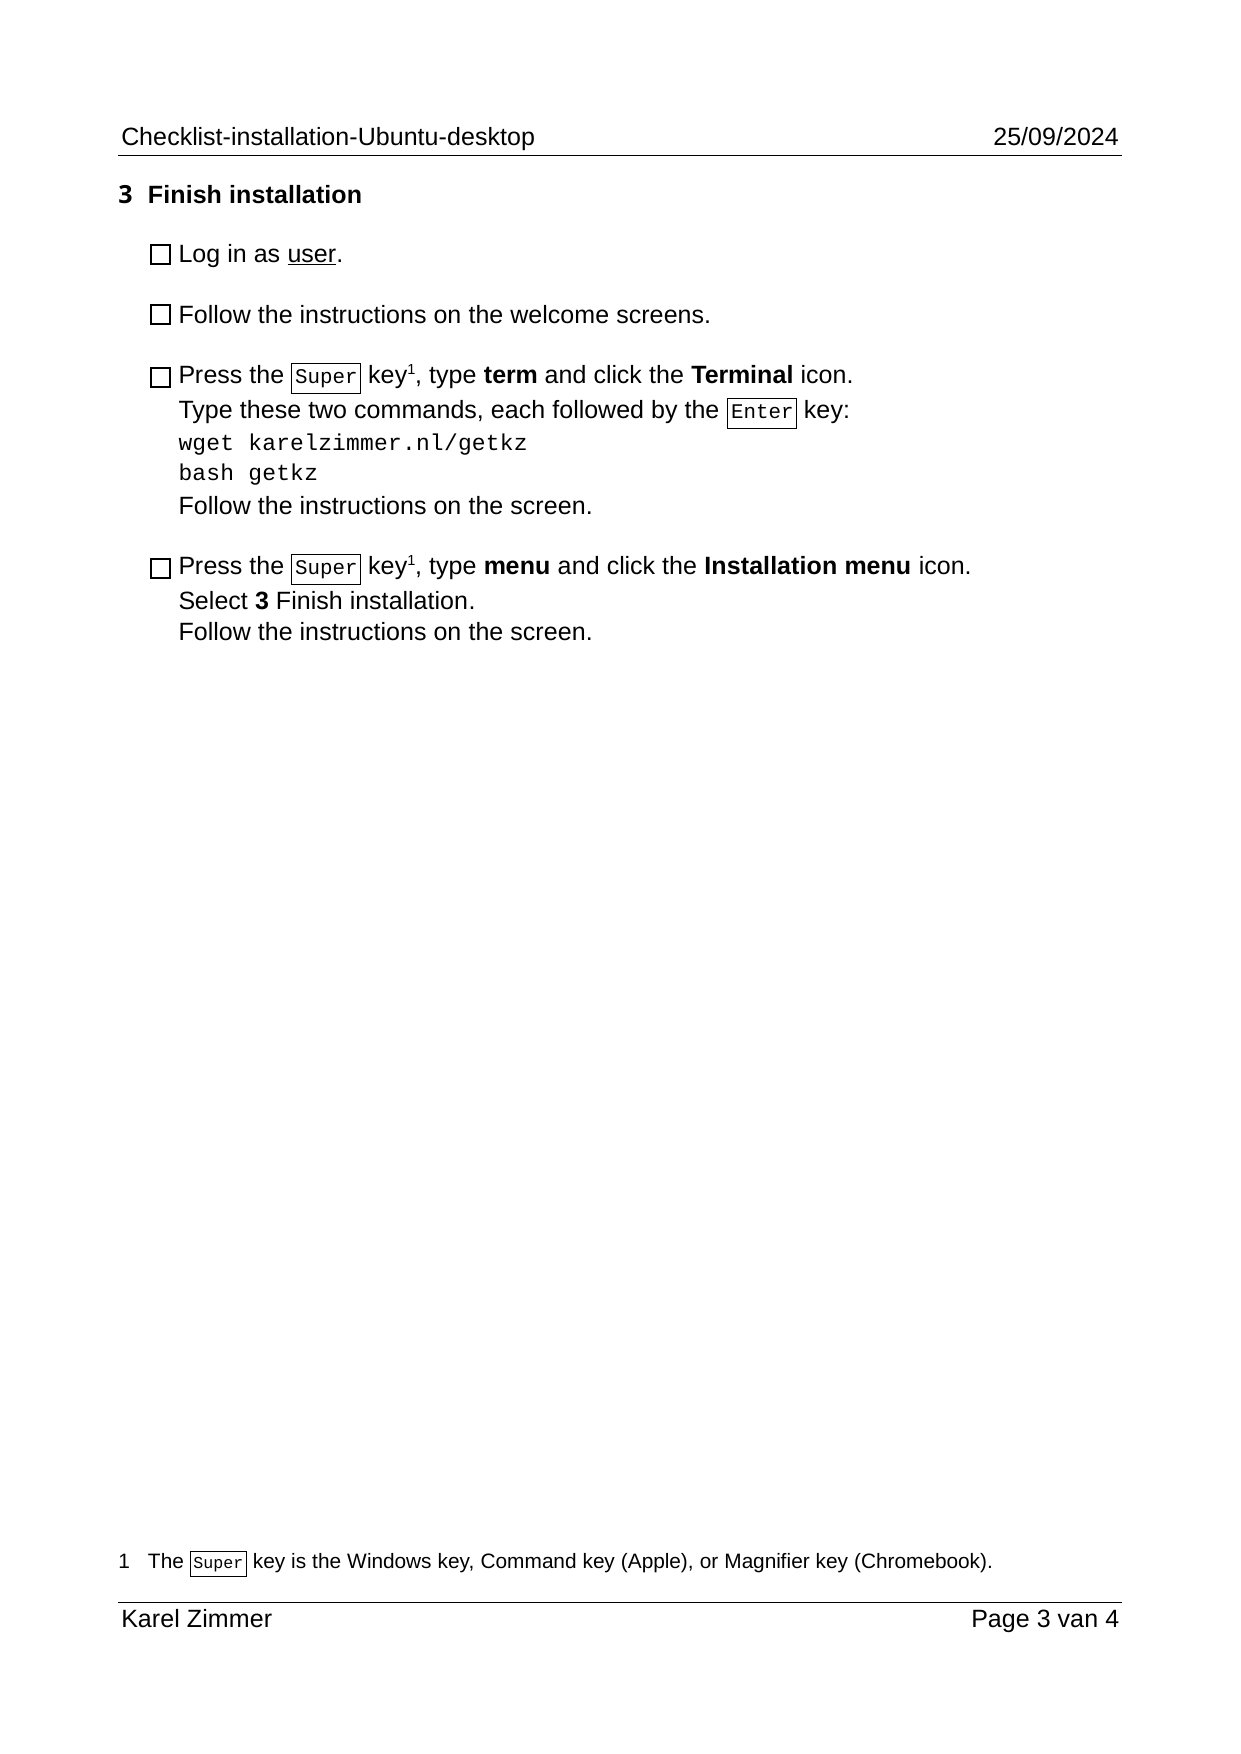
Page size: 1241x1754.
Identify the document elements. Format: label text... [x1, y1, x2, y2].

table_cell Follow the instructions on the screen. [177, 491, 1122, 521]
table_cell [142, 300, 177, 330]
table_cell bash getkz [177, 460, 1122, 491]
table_cell [142, 491, 177, 521]
table_header Log in as USER. [177, 239, 1122, 269]
table_cell [177, 330, 1122, 360]
table_cell [142, 330, 177, 360]
table_cell [142, 460, 177, 491]
table_cell [177, 269, 1122, 300]
table_cell [142, 395, 177, 430]
table_cell [118, 616, 142, 647]
table_cell [118, 586, 142, 616]
table_header [118, 239, 142, 269]
table_cell [118, 491, 142, 521]
list Finish installation [118, 177, 1122, 211]
table_cell wget karelzimmer.nl/getkz [177, 430, 1122, 460]
table_header [142, 239, 177, 269]
table_cell [142, 521, 177, 551]
table_cell [118, 460, 142, 491]
table_cell [142, 616, 177, 647]
table_cell [118, 521, 142, 551]
table_cell [177, 521, 1122, 551]
table_cell [142, 360, 177, 395]
table_cell [118, 551, 142, 586]
table_cell Follow the instructions on the welcome screens. [177, 300, 1122, 330]
table_cell [118, 360, 142, 395]
table_cell [142, 269, 177, 300]
table_cell Type these two commands, each followed by the Enter key: [177, 395, 1122, 430]
table_cell [118, 395, 142, 430]
table_cell [142, 430, 177, 460]
table_cell [118, 300, 142, 330]
table_cell [118, 269, 142, 300]
table_cell [142, 586, 177, 616]
table_cell [118, 430, 142, 460]
table_cell Follow the instructions on the screen. [177, 616, 1122, 647]
table_cell Select 3 Finish installation. [177, 586, 1122, 616]
table_cell Press the Super key1, type menu and click the Installation menu icon. [177, 551, 1122, 586]
table_cell [142, 551, 177, 586]
table_cell Press the Super key, type term and click the Terminal icon. [177, 360, 1122, 395]
table_cell [118, 330, 142, 360]
